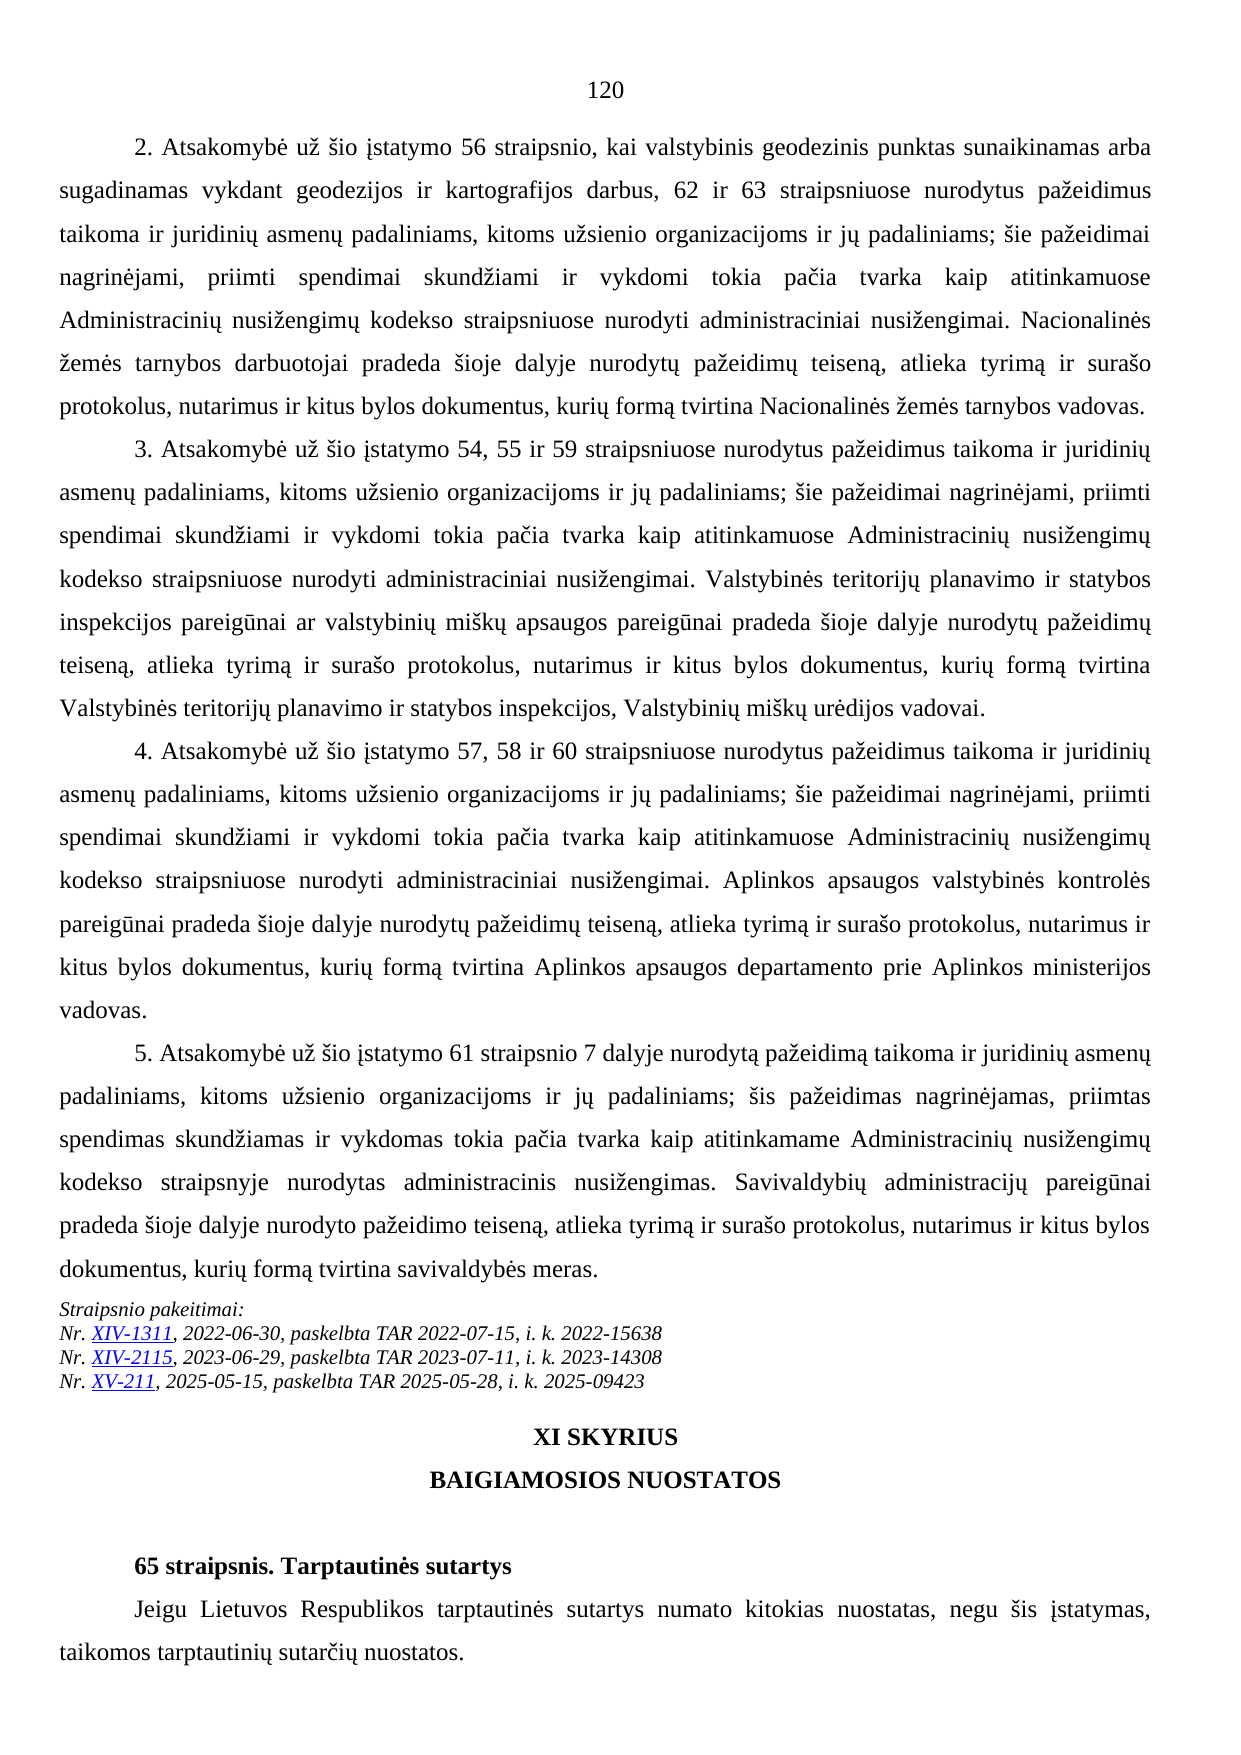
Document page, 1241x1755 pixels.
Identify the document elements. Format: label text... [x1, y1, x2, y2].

text Straipsnio pakeitimai: [59, 1297, 1152, 1321]
text 5. Atsakomybė už šio įstatymo 61 straipsnio 7 dalyje nurodytą pažeidimą taikoma ir juridinių asmenų padaliniams, kitoms užsienio organizacijoms ir jų padaliniams; šis pažeidimas nagrinėjamas, priimtas spendimas skundžiamas ir vykdomas tokia pačia tvarka kaip atitinkamame Administracinių nusižengimų kodekso straipsnyje nurodytas administracinis nusižengimas. Savivaldybių administracijų pareigūnai pradeda šioje dalyje nurodyto pažeidimo teiseną, atlieka tyrimą ir surašo protokolus, nutarimus ir kitus bylos dokumentus, kurių formą tvirtina savivaldybės meras. [59, 1038, 1152, 1282]
text 2. Atsakomybė už šio įstatymo 56 straipsnio, kai valstybinis geodezinis punktas sunaikinamas arba sugadinamas vykdant geodezijos ir kartografijos darbus, 62 ir 63 straipsniuose nurodytus pažeidimus taikoma ir juridinių asmenų padaliniams, kitoms užsienio organizacijoms ir jų padaliniams; šie pažeidimai nagrinėjami, priimti spendimai skundžiami ir vykdomi tokia pačia tvarka kaip atitinkamuose Administracinių nusižengimų kodekso straipsniuose nurodyti administraciniai nusižengimai. Nacionalinės žemės tarnybos darbuotojai pradeda šioje dalyje nurodytų pažeidimų teiseną, atlieka tyrimą ir surašo protokolus, nutarimus ir kitus bylos dokumentus, kurių formą tvirtina Nacionalinės žemės tarnybos vadovas. [59, 132, 1152, 420]
text XI SKYRIUS [59, 1422, 1152, 1451]
text Nr. XIV-2115, 2023-06-29, paskelbta TAR 2023-07-11, i. k. 2023-14308 [59, 1345, 1152, 1369]
text 4. Atsakomybė už šio įstatymo 57, 58 ir 60 straipsniuose nurodytus pažeidimus taikoma ir juridinių asmenų padaliniams, kitoms užsienio organizacijoms ir jų padaliniams; šie pažeidimai nagrinėjami, priimti spendimai skundžiami ir vykdomi tokia pačia tvarka kaip atitinkamuose Administracinių nusižengimų kodekso straipsniuose nurodyti administraciniai nusižengimai. Aplinkos apsaugos valstybinės kontrolės pareigūnai pradeda šioje dalyje nurodytų pažeidimų teiseną, atlieka tyrimą ir surašo protokolus, nutarimus ir kitus bylos dokumentus, kurių formą tvirtina Aplinkos apsaugos departamento prie Aplinkos ministerijos vadovas. [59, 736, 1152, 1024]
text 3. Atsakomybė už šio įstatymo 54, 55 ir 59 straipsniuose nurodytus pažeidimus taikoma ir juridinių asmenų padaliniams, kitoms užsienio organizacijoms ir jų padaliniams; šie pažeidimai nagrinėjami, priimti spendimai skundžiami ir vykdomi tokia pačia tvarka kaip atitinkamuose Administracinių nusižengimų kodekso straipsniuose nurodyti administraciniai nusižengimai. Valstybinės teritorijų planavimo ir statybos inspekcijos pareigūnai ar valstybinių miškų apsaugos pareigūnai pradeda šioje dalyje nurodytų pažeidimų teiseną, atlieka tyrimą ir surašo protokolus, nutarimus ir kitus bylos dokumentus, kurių formą tvirtina Valstybinės teritorijų planavimo ir statybos inspekcijos, Valstybinių miškų urėdijos vadovai. [59, 434, 1152, 722]
text Nr. XIV-1311, 2022-06-30, paskelbta TAR 2022-07-15, i. k. 2022-15638 [59, 1321, 1152, 1345]
text Nr. XV-211, 2025-05-15, paskelbta TAR 2025-05-28, i. k. 2025-09423 [59, 1369, 1152, 1393]
text BAIGIAMOSIOS NUOSTATOS [59, 1465, 1152, 1494]
text Jeigu Lietuvos Respublikos tarptautinės sutartys numato kitokias nuostatas, negu šis įstatymas, taikomos tarptautinių sutarčių nuostatos. [59, 1594, 1152, 1666]
text 65 straipsnis. Tarptautinės sutartys [59, 1551, 1152, 1580]
